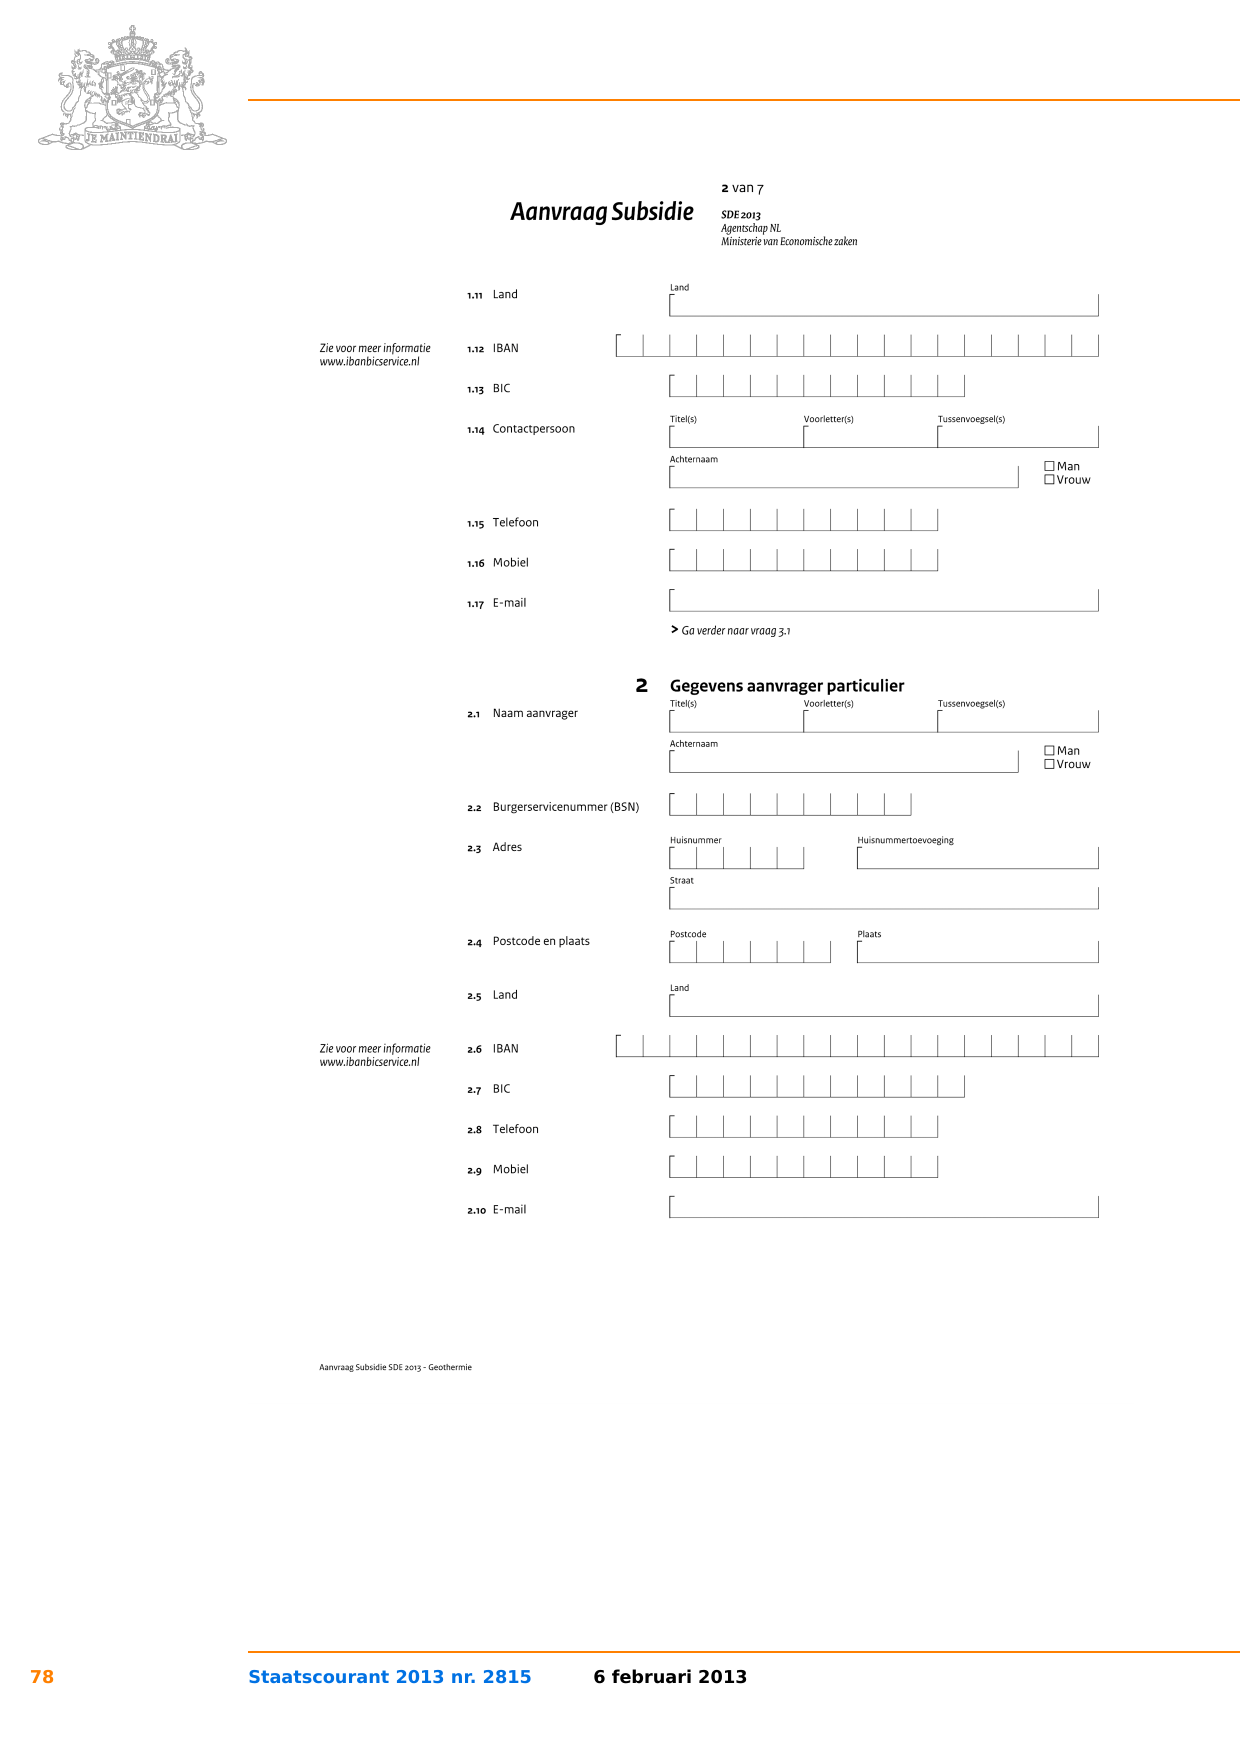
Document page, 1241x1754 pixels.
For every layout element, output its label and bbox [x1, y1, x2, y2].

picture [248, 151, 1134, 1404]
picture [38, 25, 227, 150]
